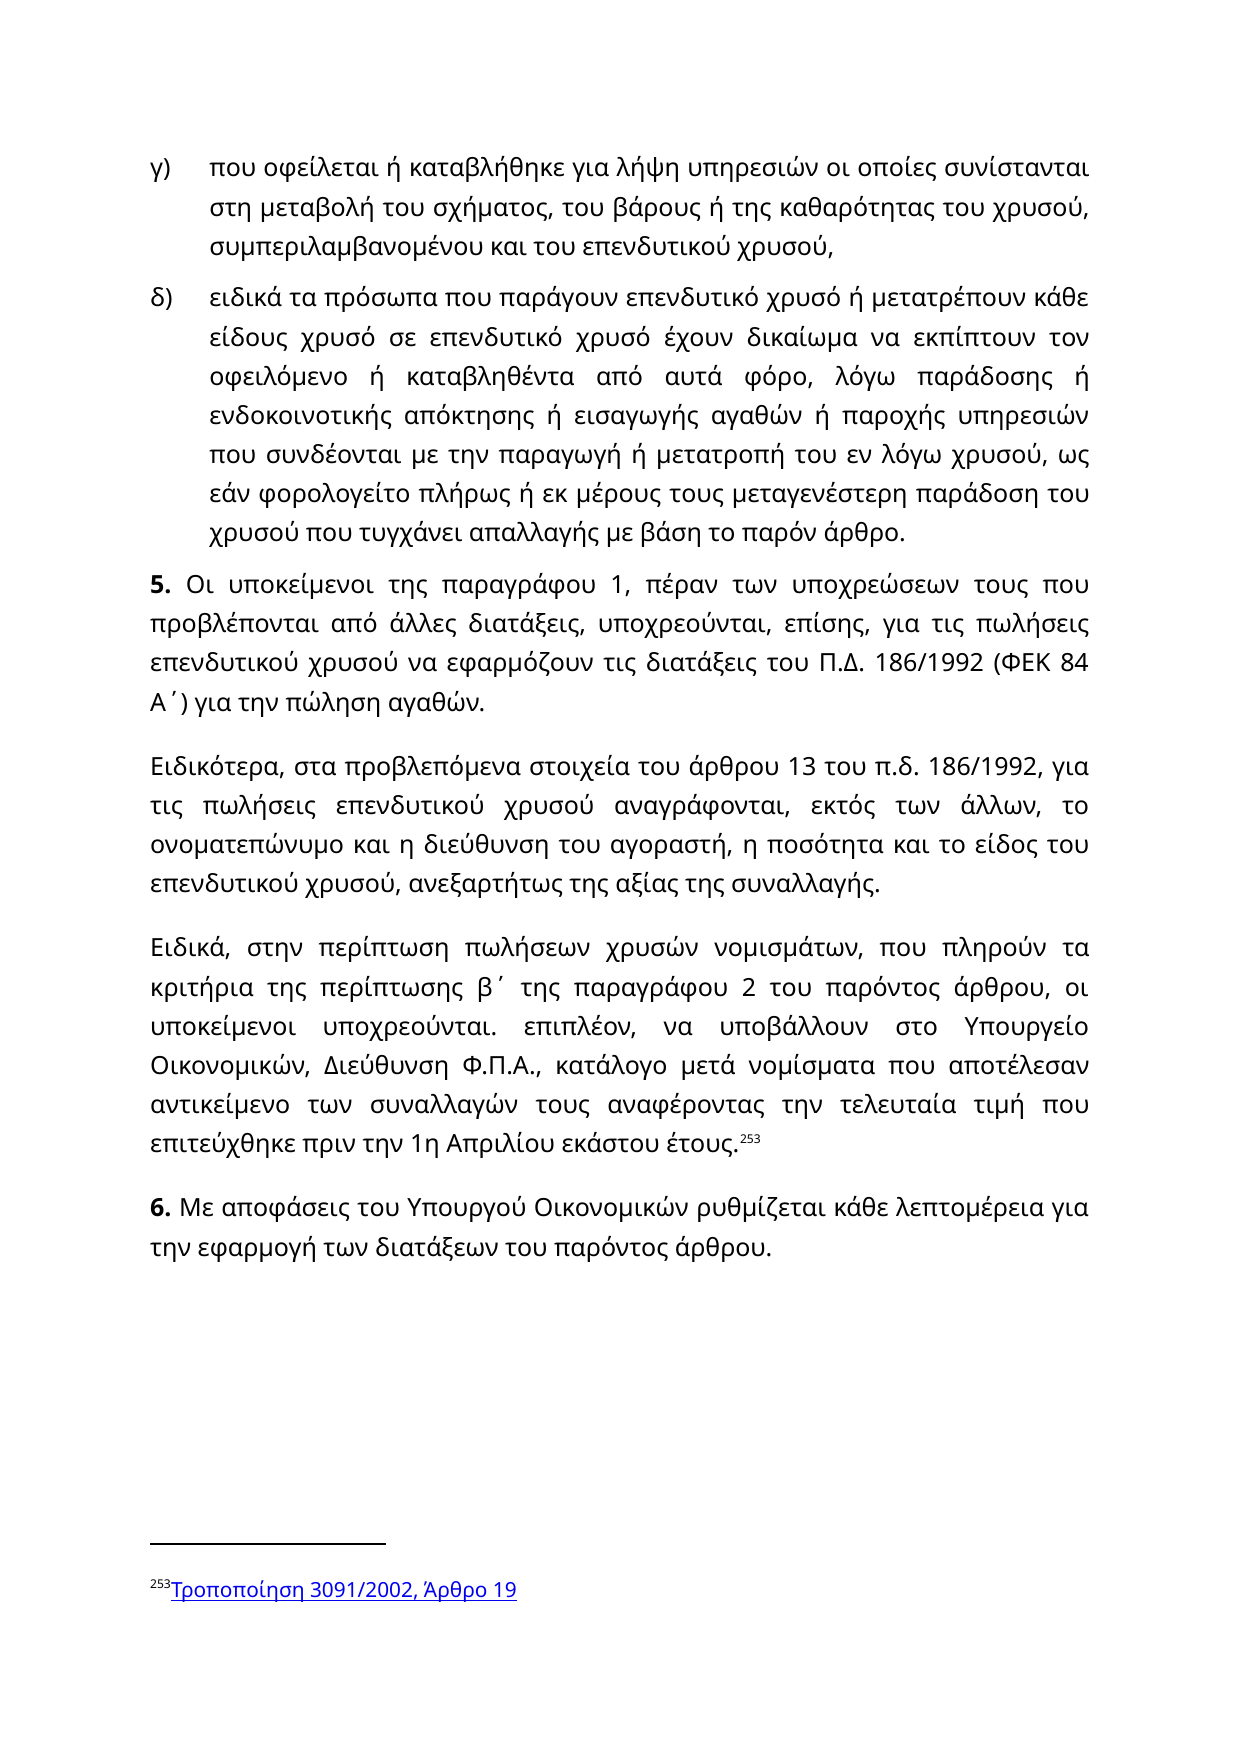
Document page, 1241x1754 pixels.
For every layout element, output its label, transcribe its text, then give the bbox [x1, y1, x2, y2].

text Τροποποίηση 3091/2002, Άρθρο 19 [150, 1576, 1090, 1604]
list δ) ειδικά τα πρόσωπα που παράγουν επενδυτικό χρυσό ή μετατρέπουν κάθε είδους χρυσό σε επενδυτικό χρυσό έχουν δικαίωμα να εκπίπτουν τον οφειλόμενο ή καταβληθέντα από αυτά φόρο, λόγω παράδοσης ή ενδοκοινοτικής απόκτησης ή εισαγωγής αγαθών ή παροχής υπηρεσιών που συνδέονται με την παραγωγή ή μετατροπή του εν λόγω χρυσού, ως εάν φορολογείτο πλήρως ή εκ μέρους τους μεταγενέστερη παράδοση του χρυσού που τυγχάνει απαλλαγής με βάση το παρόν άρθρο. [150, 280, 1090, 549]
text Ειδικότερα, στα προβλεπόμενα στοιχεία του άρθρου 13 του π.δ. 186/1992, για τις πωλήσεις επενδυτικού χρυσού αναγράφονται, εκτός των άλλων, το ονοματεπώνυμο και η διεύθυνση του αγοραστή, η ποσότητα και το είδος του επενδυτικού χρυσού, ανεξαρτήτως της αξίας της συναλλαγής. [150, 748, 1090, 900]
text Ειδικά, στην περίπτωση πωλήσεων χρυσών νομισμάτων, που πληρούν τα κριτήρια της περίπτωσης β΄ της παραγράφου 2 του παρόντος άρθρου, οι υποκείμενοι υποχρεούνται. επιπλέον, να υποβάλλουν στο Υπουργείο Οικονομικών, Διεύθυνση Φ.Π.Α., κατάλογο μετά νομίσματα που αποτέλεσαν αντικείμενο των συναλλαγών τους αναφέροντας την τελευταία τιμή που επιτεύχθηκε πριν την 1η Απριλίου εκάστου έτους. [150, 930, 1090, 1160]
text 5. Οι υποκείμενοι της παραγράφου 1, πέραν των υποχρεώσεων τους που προβλέπονται από άλλες διατάξεις, υποχρεούνται, επίσης, για τις πωλήσεις επενδυτικού χρυσού να εφαρμόζουν τις διατάξεις του Π.Δ. 186/1992 (ΦΕΚ 84 Α΄) για την πώληση αγαθών. [150, 567, 1090, 718]
text 6. Με αποφάσεις του Υπουργού Οικονομικών ρυθμίζεται κάθε λεπτομέρεια για την εφαρμογή των διατάξεων του παρόντος άρθρου. [150, 1190, 1090, 1263]
list γ) που οφείλεται ή καταβλήθηκε για λήψη υπηρεσιών οι οποίες συνίστανται στη μεταβολή του σχήματος, του βάρους ή της καθαρότητας του χρυσού, συμπεριλαμβανομένου και του επενδυτικού χρυσού, [150, 150, 1090, 262]
